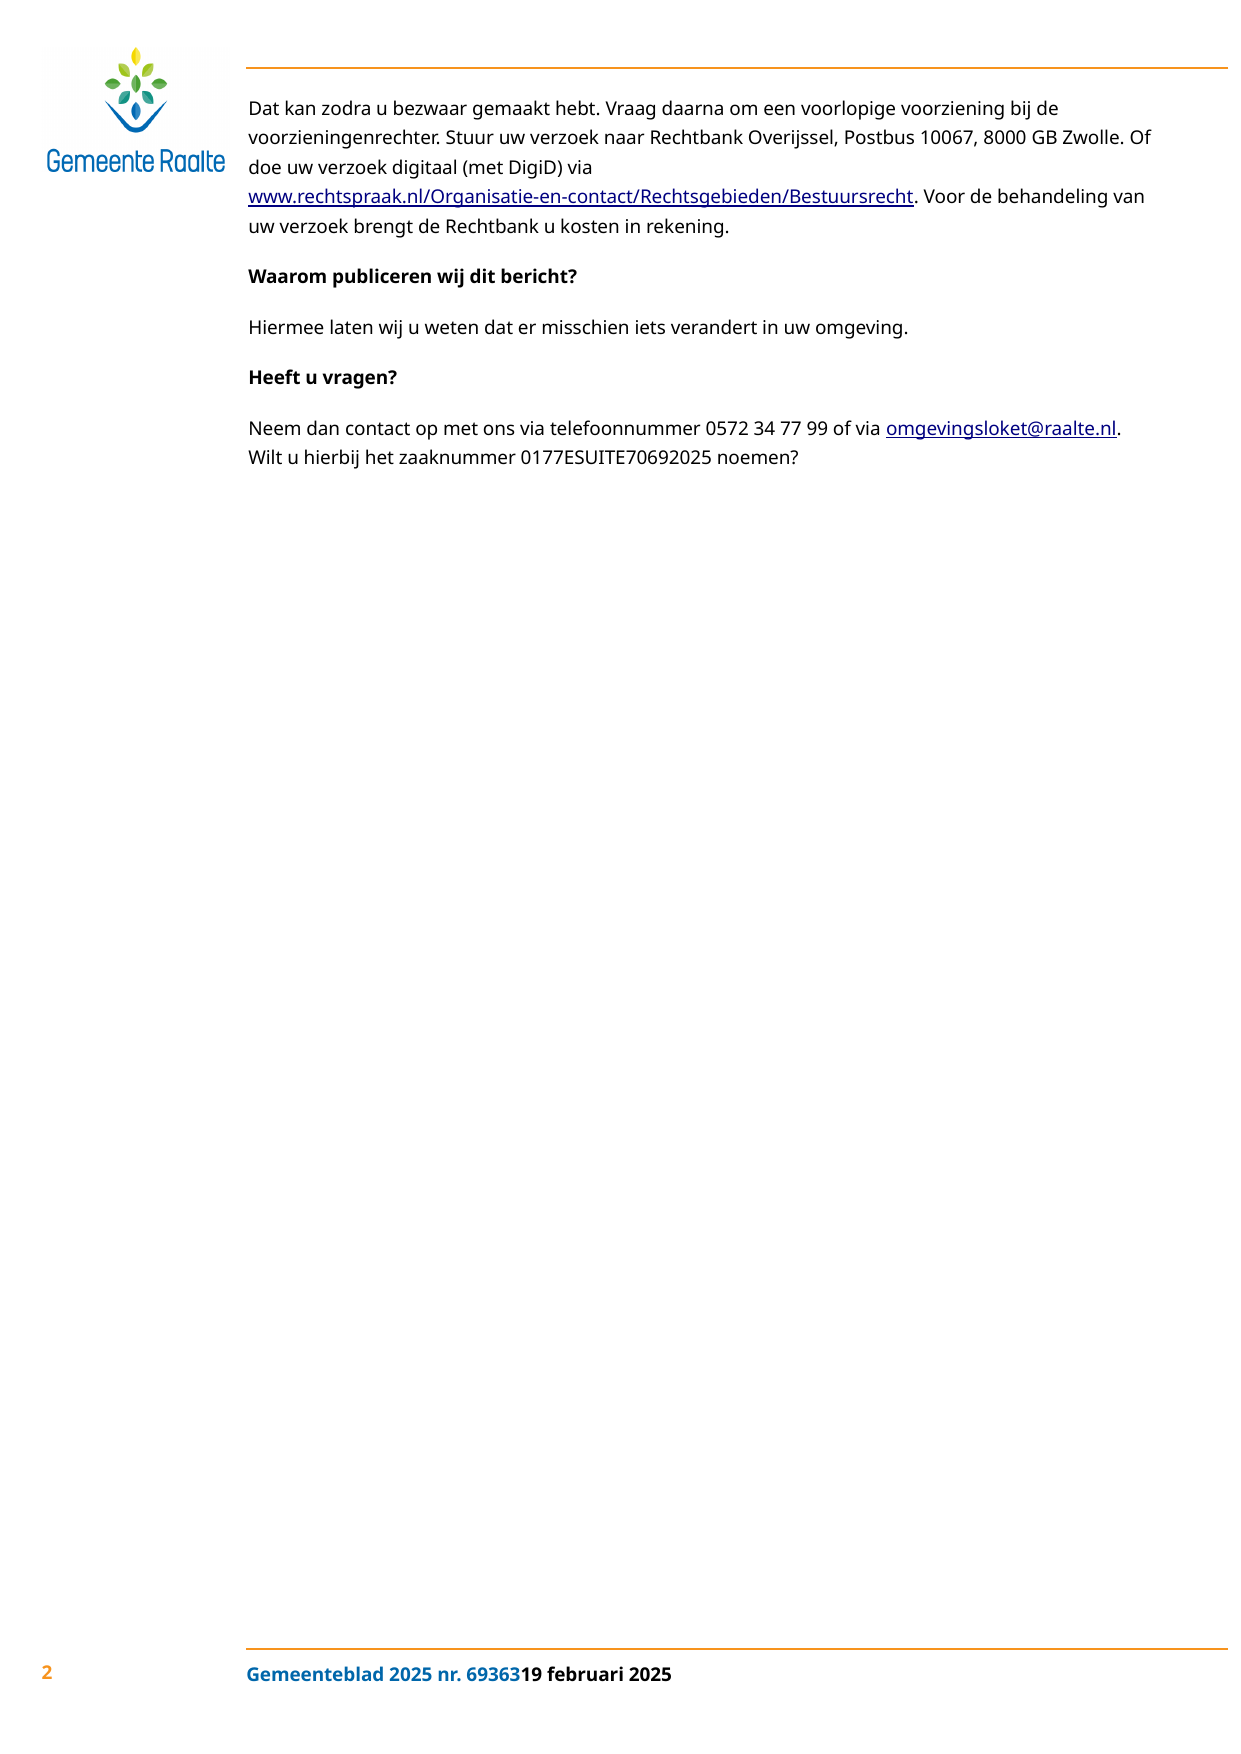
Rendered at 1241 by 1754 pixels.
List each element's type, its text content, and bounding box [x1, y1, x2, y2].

text Neem dan contact op met ons via telefoonnummer 0572 34 77 99 of via omgevingsloket@raalte.nl. Wilt u hierbij het zaaknummer 0177ESUITE70692025 noemen? [248, 415, 1152, 470]
text Hiermee laten wij u weten dat er misschien iets verandert in uw omgeving. [248, 314, 1152, 340]
text Waarom publiceren wij dit bericht? [248, 263, 1152, 289]
text Dat kan zodra u bezwaar gemaakt hebt. Vraag daarna om een voorlopige voorziening bij de voorzieningenrechter. Stuur uw verzoek naar Rechtbank Overijssel, Postbus 10067, 8000 GB Zwolle. Of doe uw verzoek digitaal (met DigiD) via www.rechtspraak.nl/Organisatie-en-contact/Rechtsgebieden/Bestuursrecht. Voor de behandeling van uw verzoek brengt de Rechtbank u kosten in rekening. [248, 95, 1152, 239]
text Heeft u vragen? [248, 364, 1152, 390]
picture [41, 47, 231, 172]
